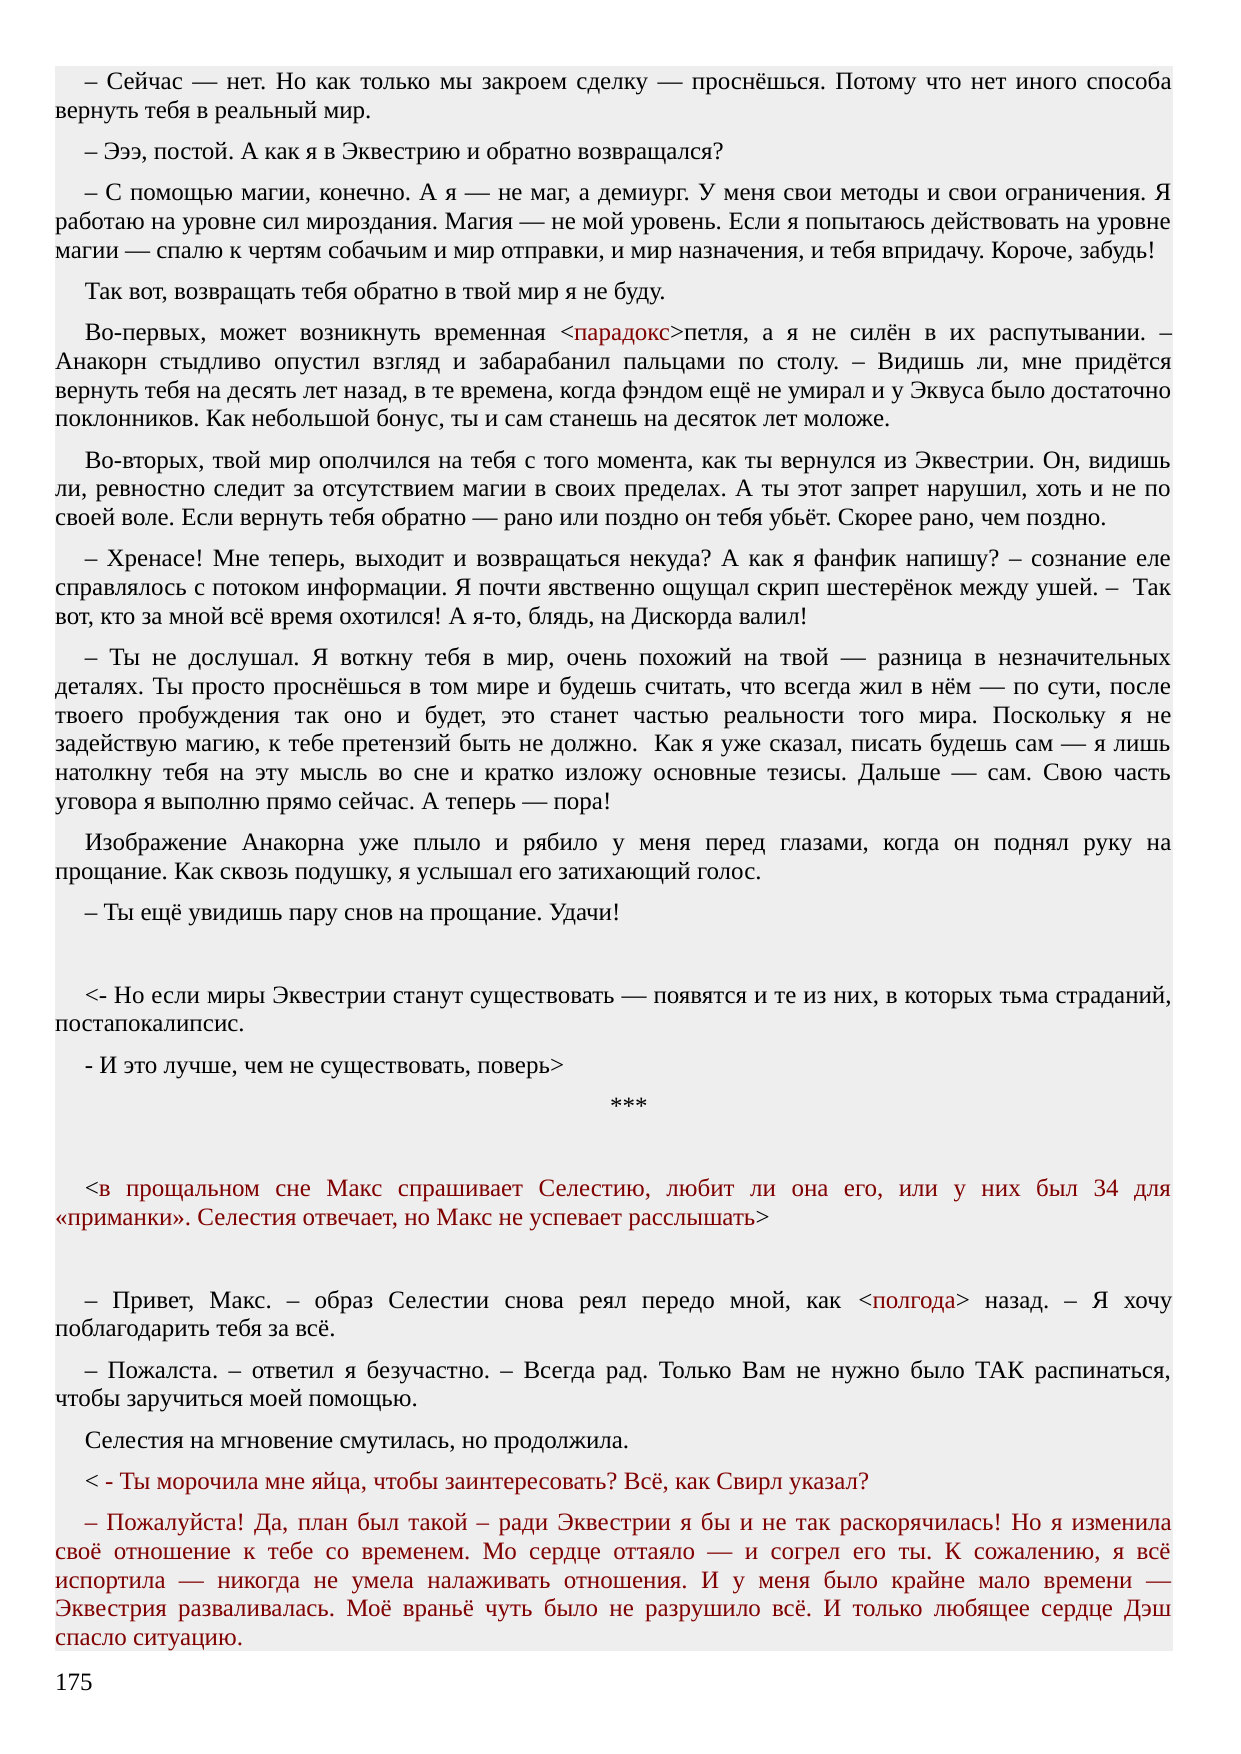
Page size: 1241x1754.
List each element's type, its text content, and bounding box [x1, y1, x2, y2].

text – Привет, Макс. – образ Селестии снова реял передо мной, как <полгода> назад. – Я хочу поблагодарить тебя за всё. [55, 1285, 1173, 1342]
text – С помощью магии, конечно. А я — не маг, а демиург. У меня свои методы и свои ограничения. Я работаю на уровне сил мироздания. Магия — не мой уровень. Если я попытаюсь действовать на уровне магии — спалю к чертям собачьим и мир отправки, и мир назначения, и тебя впридачу. Короче, забудь! [55, 177, 1173, 263]
text – Хренасе! Мне теперь, выходит и возвращаться некуда? А как я фанфик напишу? – сознание еле справлялось с потоком информации. Я почти явственно ощущал скрип шестерёнок между ушей. – Так вот, кто за мной всё время охотился! А я-то, блядь, на Дискорда валил! [55, 543, 1173, 630]
text < - Ты морочила мне яйца, чтобы заинтересовать? Всё, как Свирл указал? [55, 1466, 1173, 1495]
text – Пожалуйста! Да, план был такой – ради Эквестрии я бы и не так раскорячилась! Но я изменила своё отношение к тебе со временем. Мо сердце оттаяло — и согрел его ты. К сожалению, я всё испортила — никогда не умела налаживать отношения. И у меня было крайне мало времени — Эквестрия разваливалась. Моё враньё чуть было не разрушило всё. И только любящее сердце Дэш спасло ситуацию. [55, 1507, 1173, 1651]
text Селестия на мгновение смутилась, но продолжила. [55, 1425, 1173, 1453]
text – Эээ, постой. А как я в Эквестрию и обратно возвращался? [55, 136, 1173, 165]
text – Пожалста. – ответил я безучастно. – Всегда рад. Только Вам не нужно было ТАК распинаться, чтобы заручиться моей помощью. [55, 1355, 1173, 1412]
text – Ты не дослушал. Я воткну тебя в мир, очень похожий на твой — разница в незначительных деталях. Ты просто проснёшься в том мире и будешь считать, что всегда жил в нём — по сути, после твоего пробуждения так оно и будет, это станет частью реальности того мира. Поскольку я не задействую магию, к тебе претензий быть не должно. Как я уже сказал, писать будешь сам — я лишь натолкну тебя на эту мысль во сне и кратко изложу основные тезисы. Дальше — сам. Свою часть уговора я выполню прямо сейчас. А теперь — пора! [55, 642, 1173, 815]
text - И это лучше, чем не существовать, поверь> [55, 1050, 1173, 1078]
text – Ты ещё увидишь пару снов на прощание. Удачи! [55, 897, 1173, 926]
text <в прощальном сне Макс спрашивает Селестию, любит ли она его, или у них был 34 для «приманки». Селестия отвечает, но Макс не успевает расслышать> [55, 1173, 1173, 1231]
text – Сейчас — нет. Но как только мы закроем сделку — проснёшься. Потому что нет иного способа вернуть тебя в реальный мир. [55, 66, 1173, 123]
text Изображение Анакорна уже плыло и рябило у меня перед глазами, когда он поднял руку на прощание. Как сквозь подушку, я услышал его затихающий голос. [55, 827, 1173, 885]
text Во-первых, может возникнуть временная <парадокс>петля, а я не силён в их распутывании. – Анакорн стыдливо опустил взгляд и забарабанил пальцами по столу. – Видишь ли, мне придётся вернуть тебя на десять лет назад, в те времена, когда фэндом ещё не умирал и у Эквуса было достаточно поклонников. Как небольшой бонус, ты и сам станешь на десяток лет моложе. [55, 317, 1173, 432]
text Так вот, возвращать тебя обратно в твой мир я не буду. [55, 276, 1173, 305]
text Во-вторых, твой мир ополчился на тебя с того момента, как ты вернулся из Эквестрии. Он, видишь ли, ревностно следит за отсутствием магии в своих пределах. А ты этот запрет нарушил, хоть и не по своей воле. Если вернуть тебя обратно — рано или поздно он тебя убьёт. Скорее рано, чем поздно. [55, 445, 1173, 531]
text *** [55, 1091, 1173, 1120]
text <- Но если миры Эквестрии станут существовать — появятся и те из них, в которых тьма страданий, постапокалипсис. [55, 980, 1173, 1037]
